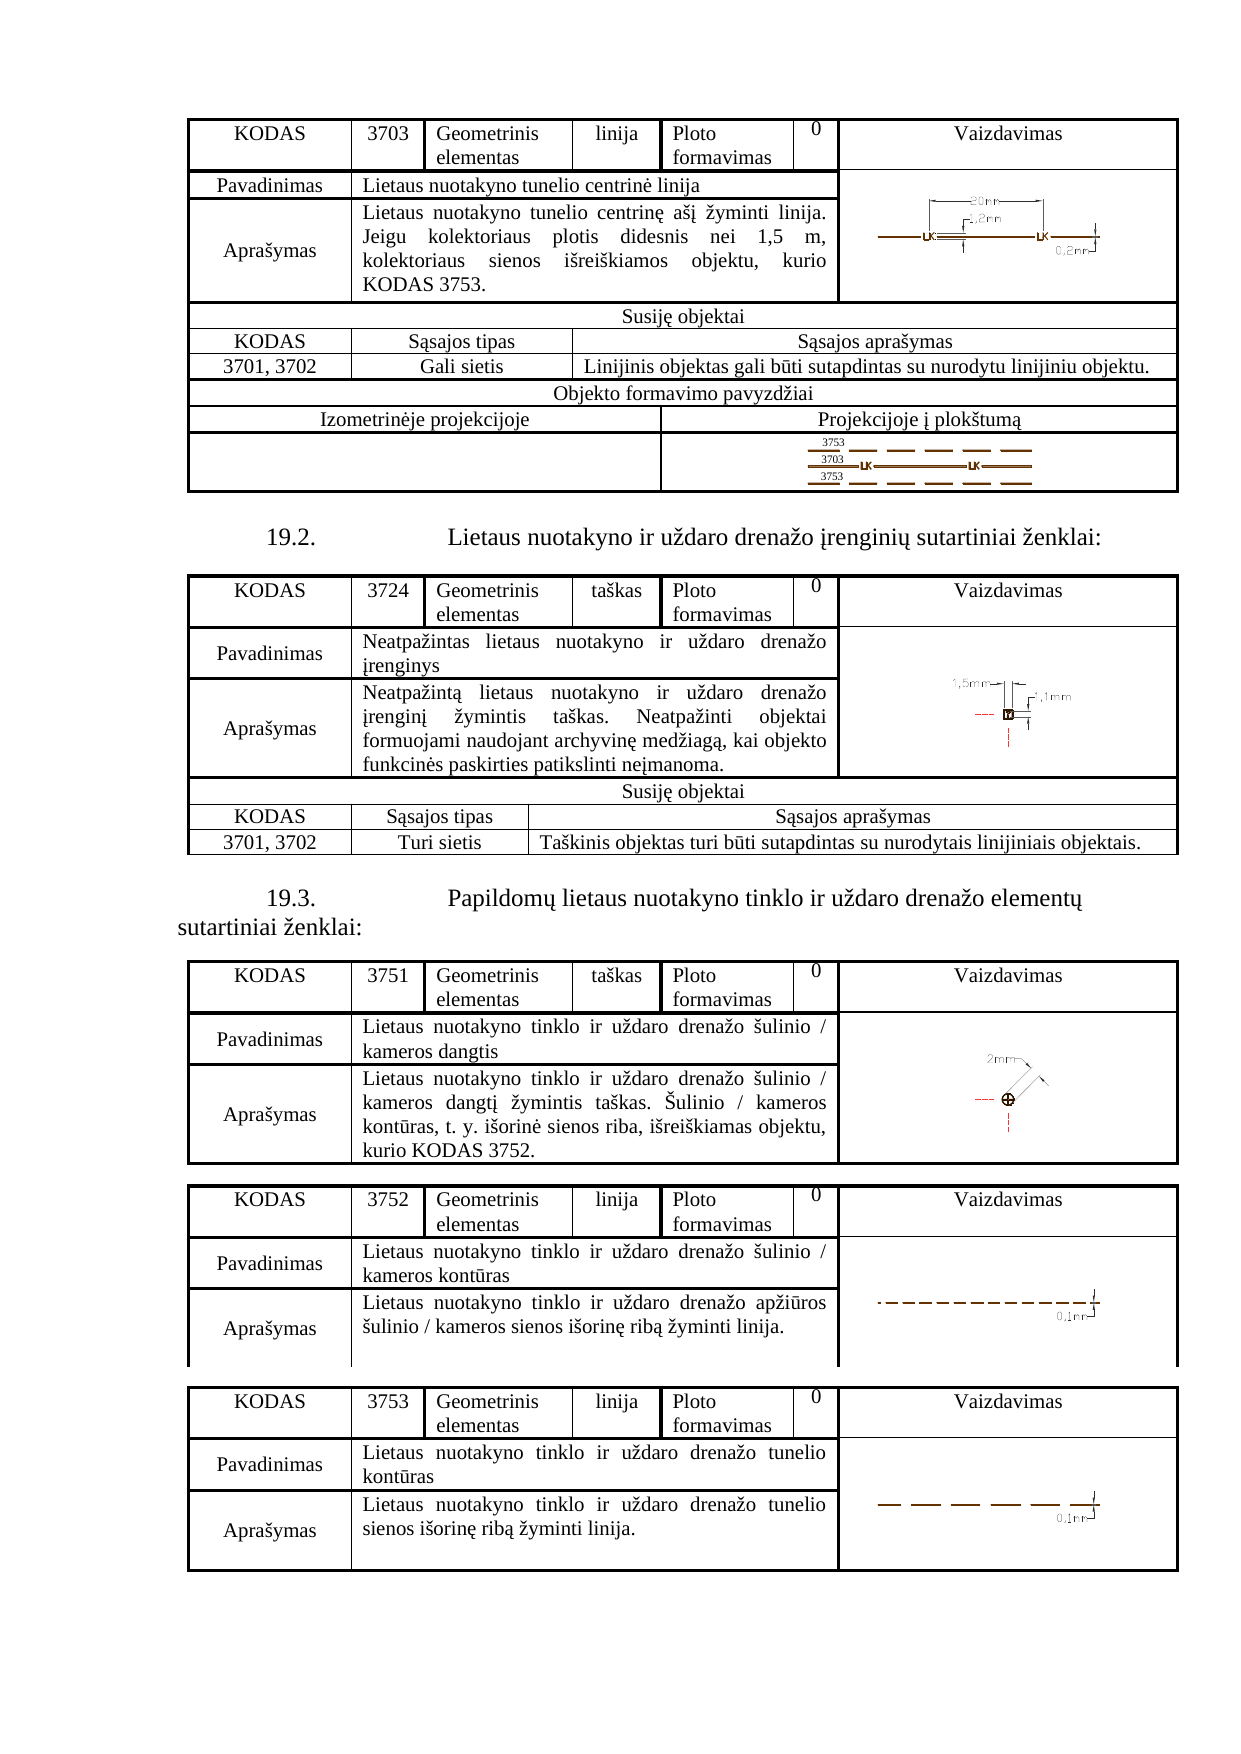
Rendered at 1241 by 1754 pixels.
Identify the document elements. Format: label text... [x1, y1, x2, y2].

table_cell Lietaus nuotakyno tinklo ir uždaro drenažo šulinio / kameros dangtis [352, 1015, 837, 1063]
table_header 3751 [352, 963, 423, 1011]
table_cell Izometrinėje projekcijoje [190, 407, 660, 431]
table_cell Pavadinimas [190, 1015, 351, 1063]
table_header  [794, 1389, 837, 1437]
table_header  [794, 963, 837, 1011]
table_cell Aprašymas [190, 200, 351, 301]
table_cell Aprašymas [190, 1066, 351, 1162]
table_header linija [573, 1389, 659, 1437]
table_cell Turi sietis [352, 830, 528, 854]
table_cell Lietaus nuotakyno tinklo ir uždaro drenažo tunelio sienos išorinę ribą žyminti linija. [352, 1492, 837, 1568]
table_cell Neatpažintas lietaus nuotakyno ir uždaro drenažo įrenginys [352, 629, 837, 677]
table_header 3703 [352, 121, 423, 169]
table_cell Aprašymas [190, 1290, 351, 1367]
table_cell 3701, 3702 [190, 830, 351, 854]
table_cell Gali sietis [352, 354, 572, 378]
table_header  [794, 1188, 837, 1236]
table_cell Lietaus nuotakyno tunelio centrinę ašį žyminti linija. Jeigu kolektoriaus plotis didesnis nei 1,5 m, kolektoriaus sienos išreiškiamos objektu, kurio KODAS 3753. [352, 200, 837, 301]
table_cell [840, 1438, 1176, 1568]
table_cell Pavadinimas [190, 1239, 351, 1287]
table_header KODAS [190, 1188, 351, 1236]
table_header  [794, 121, 837, 169]
table_cell Pavadinimas [190, 629, 351, 677]
table_header Geometrinis elementas [426, 578, 572, 626]
table_cell 3701, 3702 [190, 354, 351, 378]
table_header Geometrinis elementas [426, 121, 572, 169]
table_cell [840, 1013, 1176, 1162]
table_cell Sąsajos aprašymas [529, 805, 1176, 828]
table_cell [840, 627, 1176, 776]
table_header linija [573, 1188, 659, 1236]
table_header 3753 [352, 1389, 423, 1437]
table_cell Susiję objektai [190, 304, 1176, 328]
table_cell [662, 434, 1176, 490]
table_header Vaizdavimas [840, 121, 1176, 169]
table_header  [794, 578, 837, 626]
table_header taškas [573, 578, 659, 626]
table_header KODAS [190, 963, 351, 1011]
table_header Vaizdavimas [840, 1188, 1176, 1236]
table_header taškas [573, 963, 659, 1011]
table_cell Neatpažintą lietaus nuotakyno ir uždaro drenažo įrenginį žymintis taškas. Neatpažinti objektai formuojami naudojant archyvinę medžiagą, kai objekto funkcinės paskirties patikslinti neįmanoma. [352, 680, 837, 776]
table_cell KODAS [190, 329, 351, 353]
table_header linija [573, 121, 659, 169]
table_header Vaizdavimas [840, 1389, 1176, 1437]
table_header Ploto formavimas [663, 963, 793, 1011]
table_cell Lietaus nuotakyno tinklo ir uždaro drenažo tunelio kontūras [352, 1440, 837, 1488]
table_cell Pavadinimas [190, 1440, 351, 1488]
table_cell Sąsajos aprašymas [573, 329, 1176, 353]
table_header Vaizdavimas [840, 963, 1176, 1011]
table_cell Sąsajos tipas [352, 329, 572, 353]
table_cell Linijinis objektas gali būti sutapdintas su nurodytu linijiniu objektu. [573, 354, 1176, 378]
table_cell [840, 170, 1176, 301]
table_cell Projekcijoje į plokštumą [662, 407, 1176, 431]
table_header Ploto formavimas [663, 1188, 793, 1236]
table_header 3752 [352, 1188, 423, 1236]
table_cell Lietaus nuotakyno tunelio centrinė linija [352, 173, 837, 197]
table_cell Susiję objektai [190, 779, 1176, 803]
table_cell Sąsajos tipas [352, 805, 528, 828]
table_cell Aprašymas [190, 680, 351, 776]
text 19.2. Lietaus nuotakyno ir uždaro drenažo įrenginių sutartiniai ženklai: [177, 522, 1181, 550]
table_cell Taškinis objektas turi būti sutapdintas su nurodytais linijiniais objektais. [529, 830, 1176, 854]
table_header Geometrinis elementas [426, 1188, 572, 1236]
table_header KODAS [190, 121, 351, 169]
table_header Ploto formavimas [663, 1389, 793, 1437]
table_cell Lietaus nuotakyno tinklo ir uždaro drenažo šulinio / kameros kontūras [352, 1239, 837, 1287]
table_cell KODAS [190, 805, 351, 828]
table_cell Pavadinimas [190, 173, 351, 197]
table_header 3724 [352, 578, 423, 626]
table_cell [840, 1237, 1176, 1367]
table_cell Lietaus nuotakyno tinklo ir uždaro drenažo šulinio / kameros dangtį žymintis taškas. Šulinio / kameros kontūras, t. y. išorinė sienos riba, išreiškiamas objektu, kurio KODAS 3752. [352, 1066, 837, 1162]
table_cell Objekto formavimo pavyzdžiai [190, 381, 1176, 405]
table_header Geometrinis elementas [426, 963, 572, 1011]
table_header Ploto formavimas [663, 121, 793, 169]
table_header Ploto formavimas [663, 578, 793, 626]
text 19.3. Papildomų lietaus nuotakyno tinklo ir uždaro drenažo elementų sutartiniai ženklai: [177, 883, 1181, 941]
table_header KODAS [190, 578, 351, 626]
table_header KODAS [190, 1389, 351, 1437]
table_cell Aprašymas [190, 1492, 351, 1568]
table_cell [190, 434, 660, 490]
table_header Geometrinis elementas [426, 1389, 572, 1437]
table_cell Lietaus nuotakyno tinklo ir uždaro drenažo apžiūros šulinio / kameros sienos išorinę ribą žyminti linija. [352, 1290, 837, 1367]
table_header Vaizdavimas [840, 578, 1176, 626]
